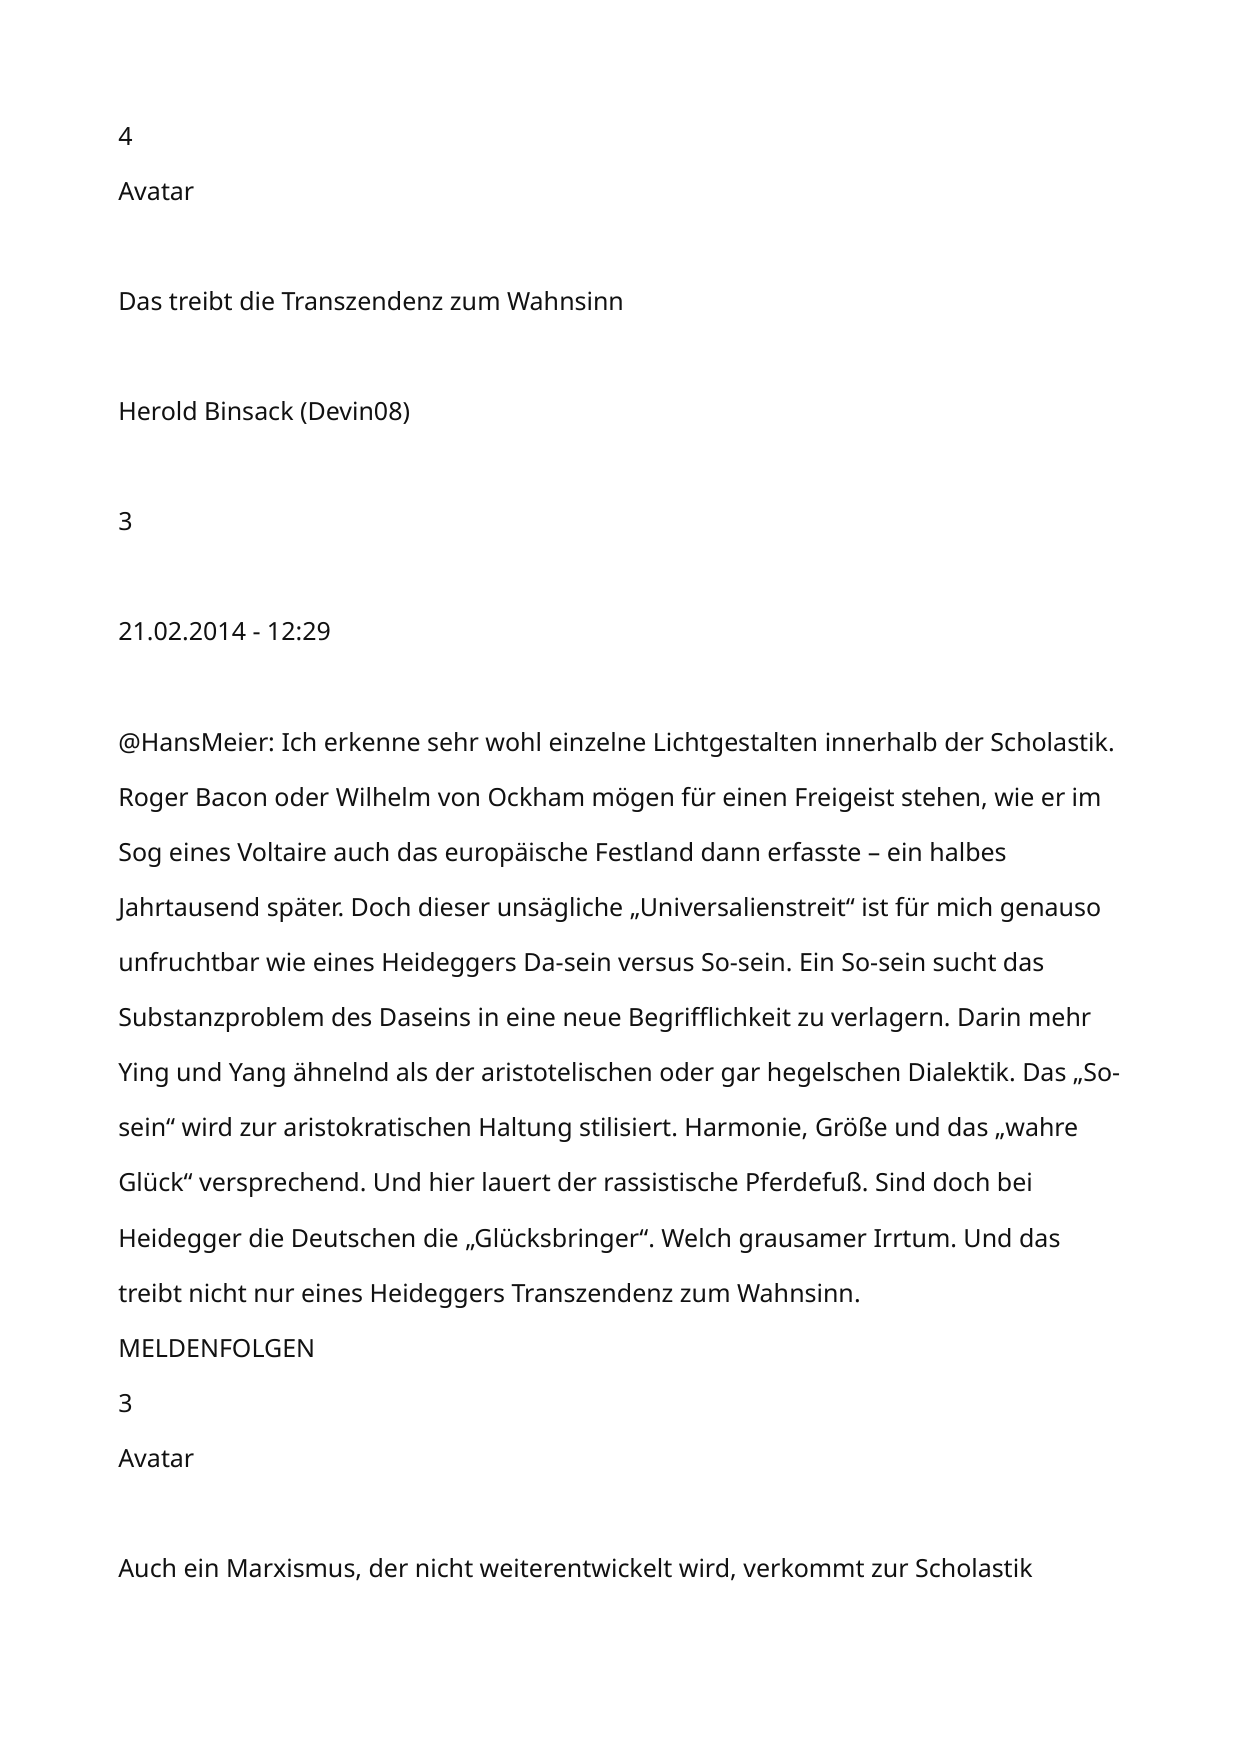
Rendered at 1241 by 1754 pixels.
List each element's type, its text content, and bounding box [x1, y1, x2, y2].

text Avatar [118, 173, 1122, 207]
text Das treibt die Transzendenz zum Wahnsinn [118, 283, 1122, 317]
text Avatar [118, 1441, 1122, 1475]
text MELDENFOLGEN [118, 1330, 1122, 1364]
text @HansMeier: Ich erkenne sehr wohl einzelne Lichtgestalten innerhalb der Scholastik. Roger Bacon oder Wilhelm von Ockham mögen für einen Freigeist stehen, wie er im Sog eines Voltaire auch das europäische Festland dann erfasste – ein halbes Jahrtausend später. Doch dieser unsägliche „Universalienstreit“ ist für mich genauso unfruchtbar wie eines Heideggers Da-sein versus So-sein. Ein So-sein sucht das Substanzproblem des Daseins in eine neue Begrifflichkeit zu verlagern. Darin mehr Ying und Yang ähnelnd als der aristotelischen oder gar hegelschen Dialektik. Das „So-sein“ wird zur aristokratischen Haltung stilisiert. Harmonie, Größe und das „wahre Glück“ versprechend. Und hier lauert der rassistische Pferdefuß. Sind doch bei Heidegger die Deutschen die „Glücksbringer“. Welch grausamer Irrtum. Und das treibt nicht nur eines Heideggers Transzendenz zum Wahnsinn. [118, 724, 1122, 1309]
text Herold Binsack (Devin08) [118, 394, 1122, 428]
text 3 [118, 504, 1122, 538]
text 3 [118, 1386, 1122, 1419]
text Auch ein Marxismus, der nicht weiterentwickelt wird, verkommt zur Scholastik [118, 1551, 1122, 1585]
text 21.02.2014 - 12:29 [118, 614, 1122, 648]
text 4 [118, 118, 1122, 152]
